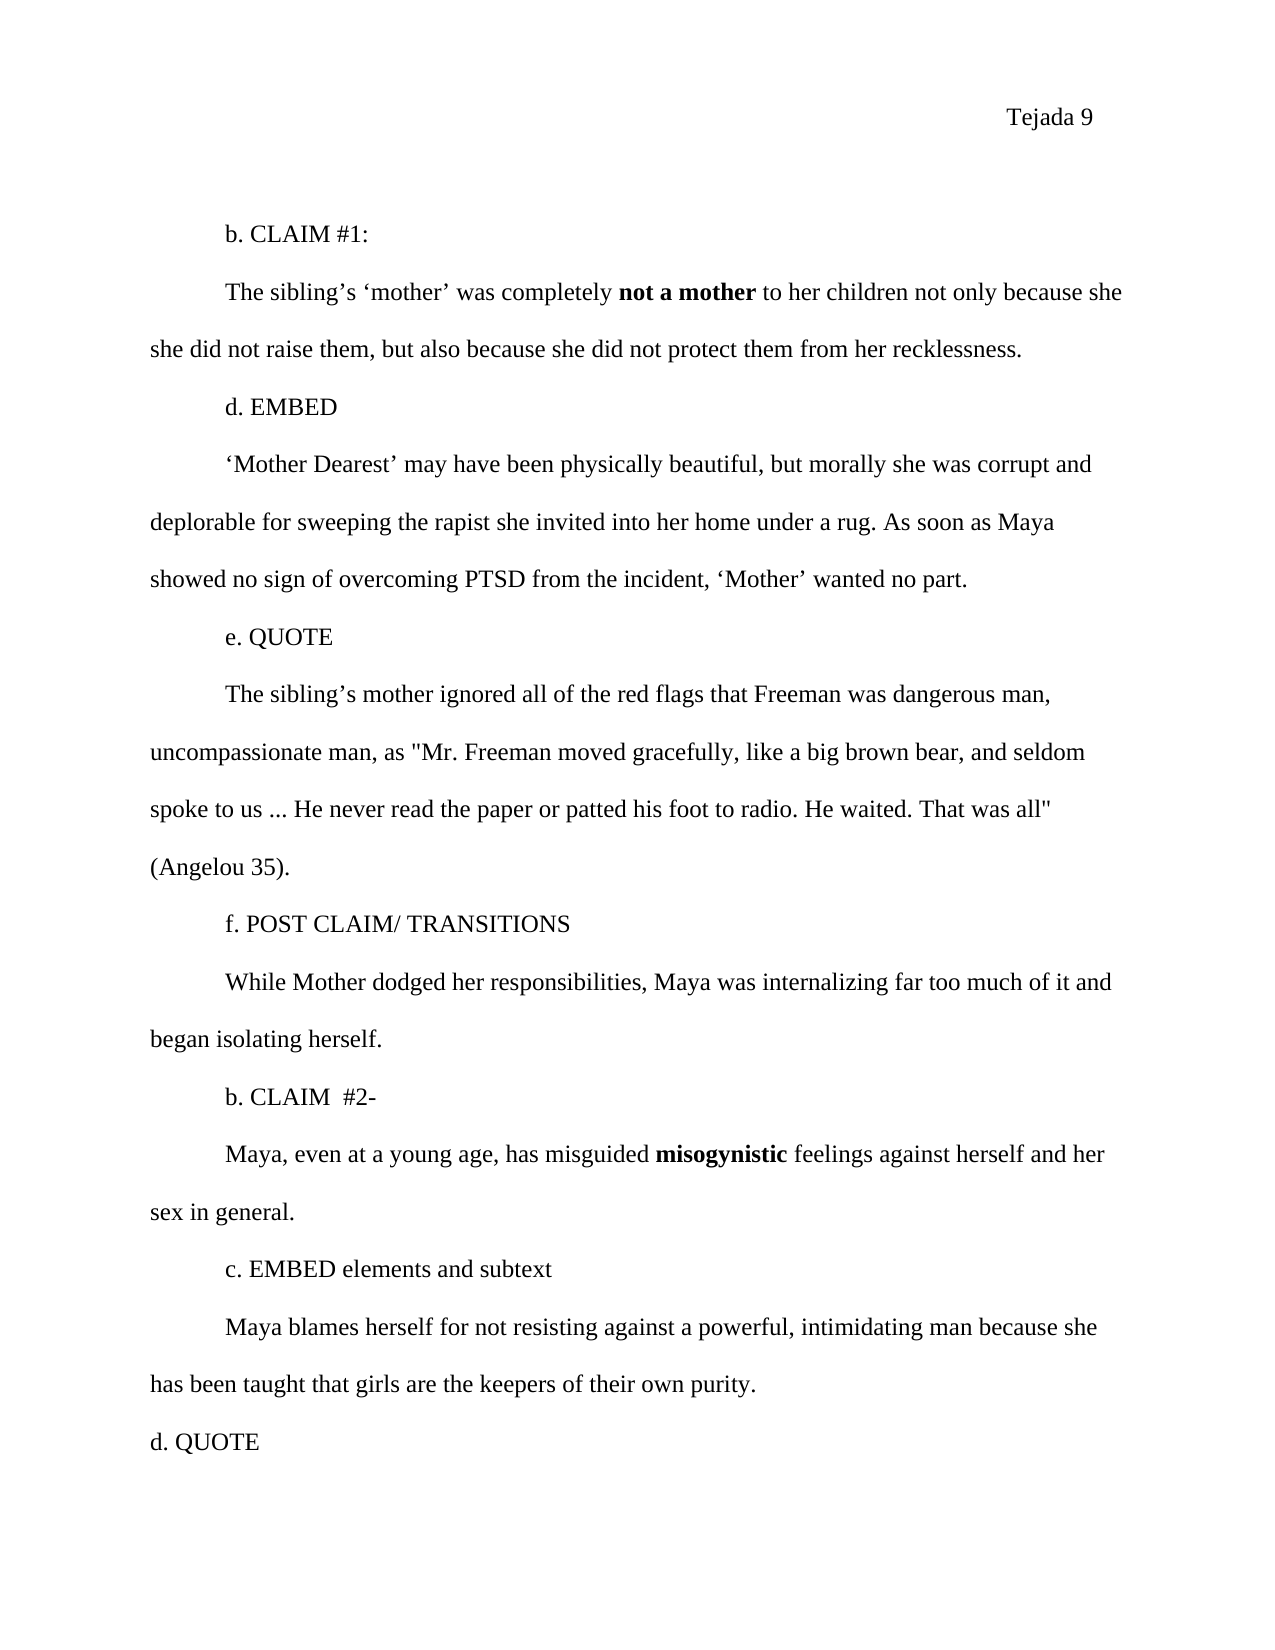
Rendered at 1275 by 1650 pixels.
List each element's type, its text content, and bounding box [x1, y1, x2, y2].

text Maya, even at a young age, has misguided misogynistic feelings against herself and her sex in general. [150, 1139, 1125, 1225]
text c. EMBED elements and subtext [150, 1254, 1125, 1283]
text The sibling’s ‘mother’ was completely not a mother to her children not only because she she did not raise them, but also because she did not protect them from her recklessness. [150, 277, 1125, 363]
text f. POST CLAIM/ TRANSITIONS [150, 909, 1125, 938]
text b. CLAIM #2- [150, 1082, 1125, 1110]
text Maya blames herself for not resisting against a powerful, intimidating man because she has been taught that girls are the keepers of their own purity. [150, 1312, 1125, 1398]
text ‘Mother Dearest’ may have been physically beautiful, but morally she was corrupt and deplorable for sweeping the rapist she invited into her home under a rug. As soon as Maya showed no sign of overcoming PTSD from the incident, ‘Mother’ wanted no part. [150, 449, 1125, 593]
text d. EMBED [150, 392, 1125, 420]
text e. QUOTE [150, 622, 1125, 650]
text d. QUOTE [150, 1427, 1125, 1455]
text b. CLAIM #1: [150, 219, 1125, 248]
text The sibling’s mother ignored all of the red flags that Freeman was dangerous man, uncompassionate man, as "Mr. Freeman moved gracefully, like a big brown bear, and seldom spoke to us ... He never read the paper or patted his foot to radio. He waited. That was all" (Angelou 35). [150, 679, 1125, 880]
text While Mother dodged her responsibilities, Maya was internalizing far too much of it and began isolating herself. [150, 967, 1125, 1053]
